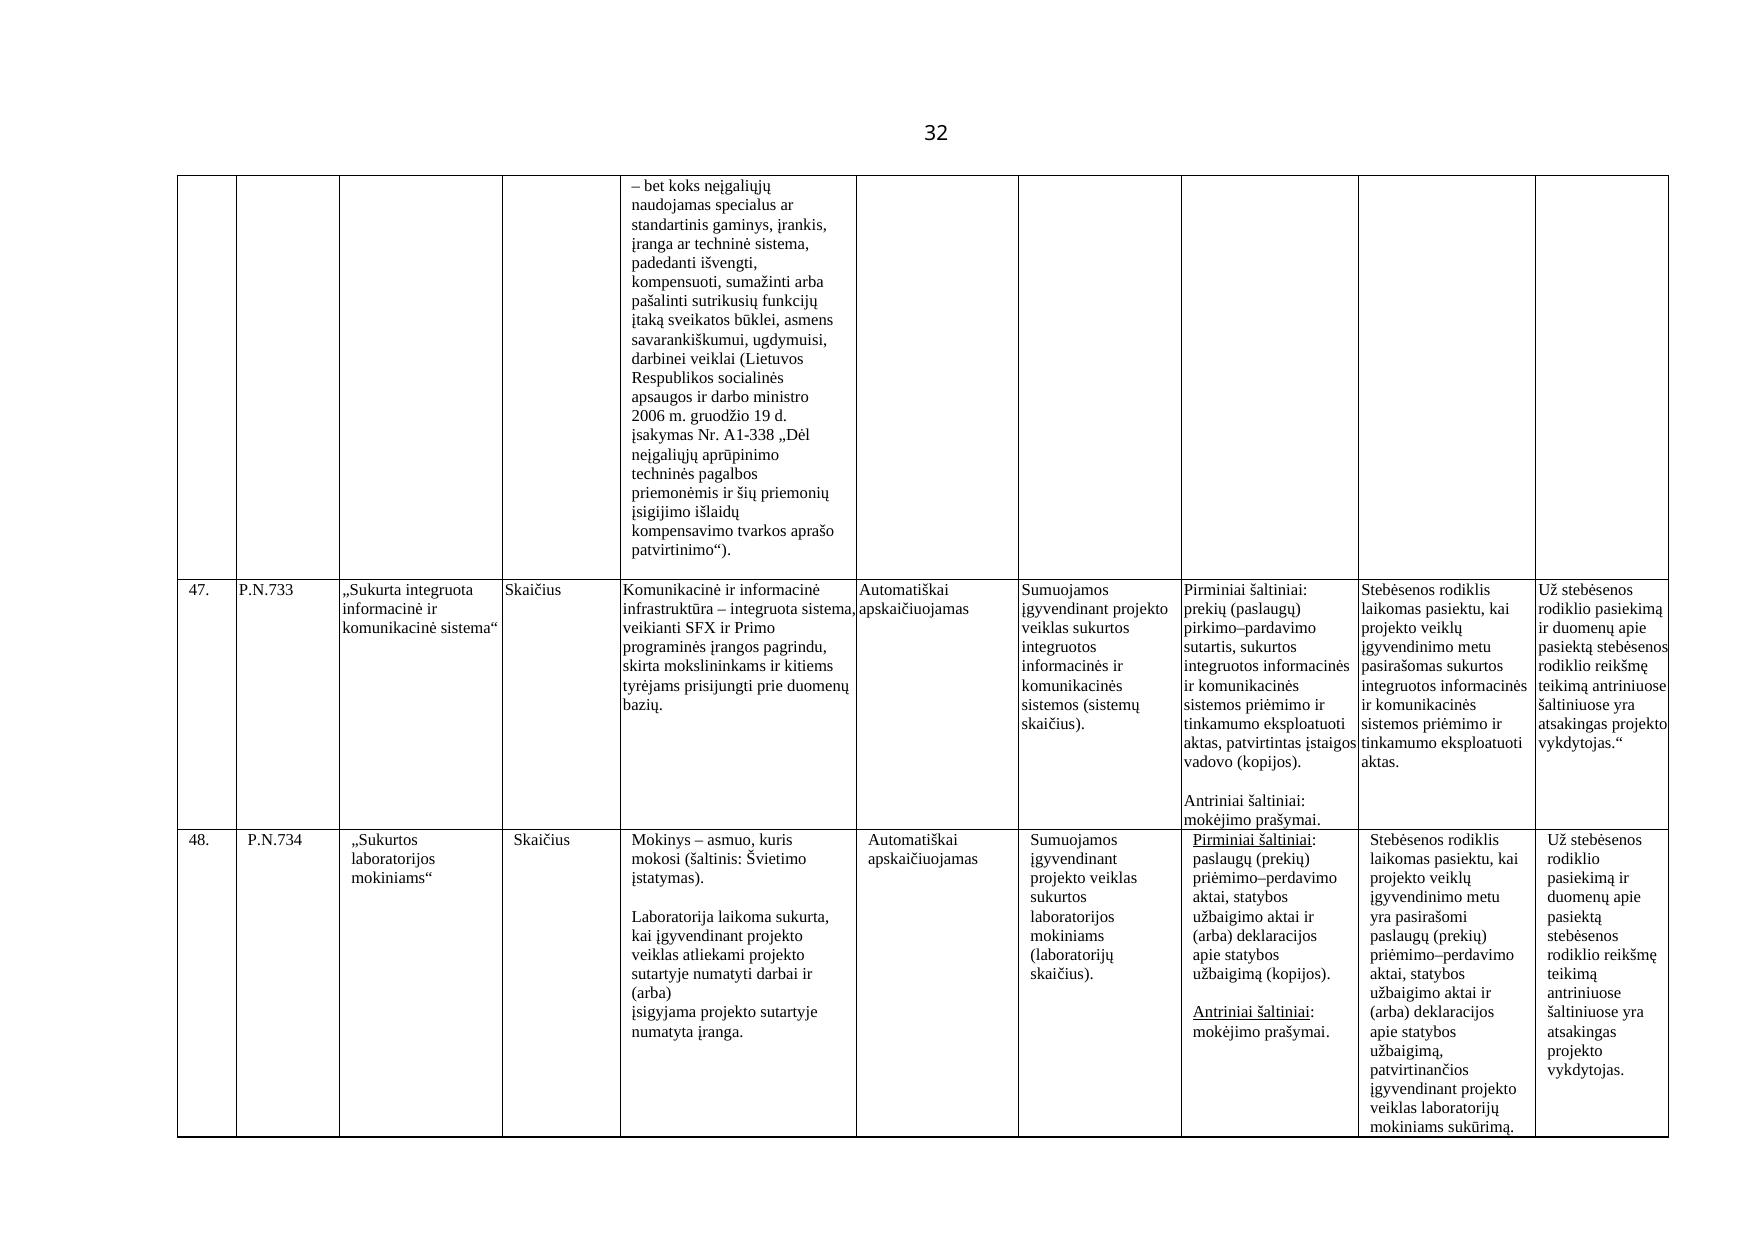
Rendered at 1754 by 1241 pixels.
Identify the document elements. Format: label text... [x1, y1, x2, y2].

table_cell P.N.734 [237, 830, 339, 1136]
table_cell Stebėsenos rodiklis laikomas pasiektu, kai projekto veiklų įgyvendinimo metu pasirašomas sukurtos integruotos informacinės ir komunikacinės sistemos priėmimo ir tinkamumo eksploatuoti aktas. [1359, 580, 1535, 829]
table_cell [178, 176, 236, 578]
table_cell [857, 176, 1018, 578]
table_cell 48. [178, 830, 236, 1136]
table_cell Už stebėsenos rodiklio pasiekimą ir duomenų apie pasiektą stebėsenos rodiklio reikšmę teikimą antriniuose šaltiniuose yra atsakingas projekto vykdytojas.“ [1536, 580, 1668, 829]
table_cell Skaičius [503, 830, 620, 1136]
table_cell Mokinys – asmuo, kuris mokosi (šaltinis: Švietimo įstatymas). Laboratorija laikoma sukurta, kai įgyvendinant projekto veiklas atliekami projekto sutartyje numatyti darbai ir (arba) įsigyjama projekto sutartyje numatyta įranga. [621, 830, 856, 1136]
table_cell [503, 176, 620, 578]
table_cell [1182, 176, 1358, 578]
table_cell Stebėsenos rodiklis laikomas pasiektu, kai projekto veiklų įgyvendinimo metu yra pasirašomi paslaugų (prekių) priėmimo–perdavimo aktai, statybos užbaigimo aktai ir (arba) deklaracijos apie statybos užbaigimą, patvirtinančios įgyvendinant projekto veiklas laboratorijų mokiniams sukūrimą. [1359, 830, 1535, 1136]
table_cell „Sukurtos laboratorijos mokiniams“ [340, 830, 502, 1136]
table_cell Sumuojamos įgyvendinant projekto veiklas sukurtos integruotos informacinės ir komunikacinės sistemos (sistemų skaičius). [1019, 580, 1181, 829]
table_cell Sumuojamos įgyvendinant projekto veiklas sukurtos laboratorijos mokiniams (laboratorijų skaičius). [1019, 830, 1181, 1136]
table_cell Pirminiai šaltiniai: prekių (paslaugų) pirkimo–pardavimo sutartis, sukurtos integruotos informacinės ir komunikacinės sistemos priėmimo ir tinkamumo eksploatuoti aktas, patvirtintas įstaigos vadovo (kopijos). Antriniai šaltiniai: mokėjimo prašymai. [1182, 580, 1358, 829]
table_cell – bet koks neįgaliųjų naudojamas specialus ar standartinis gaminys, įrankis, įranga ar techninė sistema, padedanti išvengti, kompensuoti, sumažinti arba pašalinti sutrikusių funkcijų įtaką sveikatos būklei, asmens savarankiškumui, ugdymuisi, darbinei veiklai (Lietuvos Respublikos socialinės apsaugos ir darbo ministro 2006 m. gruodžio 19 d. įsakymas Nr. A1-338 „Dėl neįgaliųjų aprūpinimo techninės pagalbos priemonėmis ir šių priemonių įsigijimo išlaidų kompensavimo tvarkos aprašo patvirtinimo“). [621, 176, 856, 578]
table_cell [1019, 176, 1181, 578]
table_cell P.N.733 [237, 580, 339, 829]
table_cell „Sukurta integruota informacinė ir komunikacinė sistema“ [340, 580, 502, 829]
table_cell Už stebėsenos rodiklio pasiekimą ir duomenų apie pasiektą stebėsenos rodiklio reikšmę teikimą antriniuose šaltiniuose yra atsakingas projekto vykdytojas. [1536, 830, 1668, 1136]
table_cell 47. [178, 580, 236, 829]
table_cell Skaičius [503, 580, 620, 829]
table_cell [1359, 176, 1535, 578]
table_cell [237, 176, 339, 578]
table_cell Automatiškai apskaičiuojamas [857, 580, 1018, 829]
table_cell [340, 176, 502, 578]
table_cell Komunikacinė ir informacinė infrastruktūra – integruota sistema, veikianti SFX ir Primo programinės įrangos pagrindu, skirta mokslininkams ir kitiems tyrėjams prisijungti prie duomenų bazių. [621, 580, 856, 829]
table_cell Automatiškai apskaičiuojamas [857, 830, 1018, 1136]
table_cell Pirminiai šaltiniai: paslaugų (prekių) priėmimo–perdavimo aktai, statybos užbaigimo aktai ir (arba) deklaracijos apie statybos užbaigimą (kopijos). Antriniai šaltiniai: mokėjimo prašymai. [1182, 830, 1358, 1136]
table_cell [1536, 176, 1668, 578]
